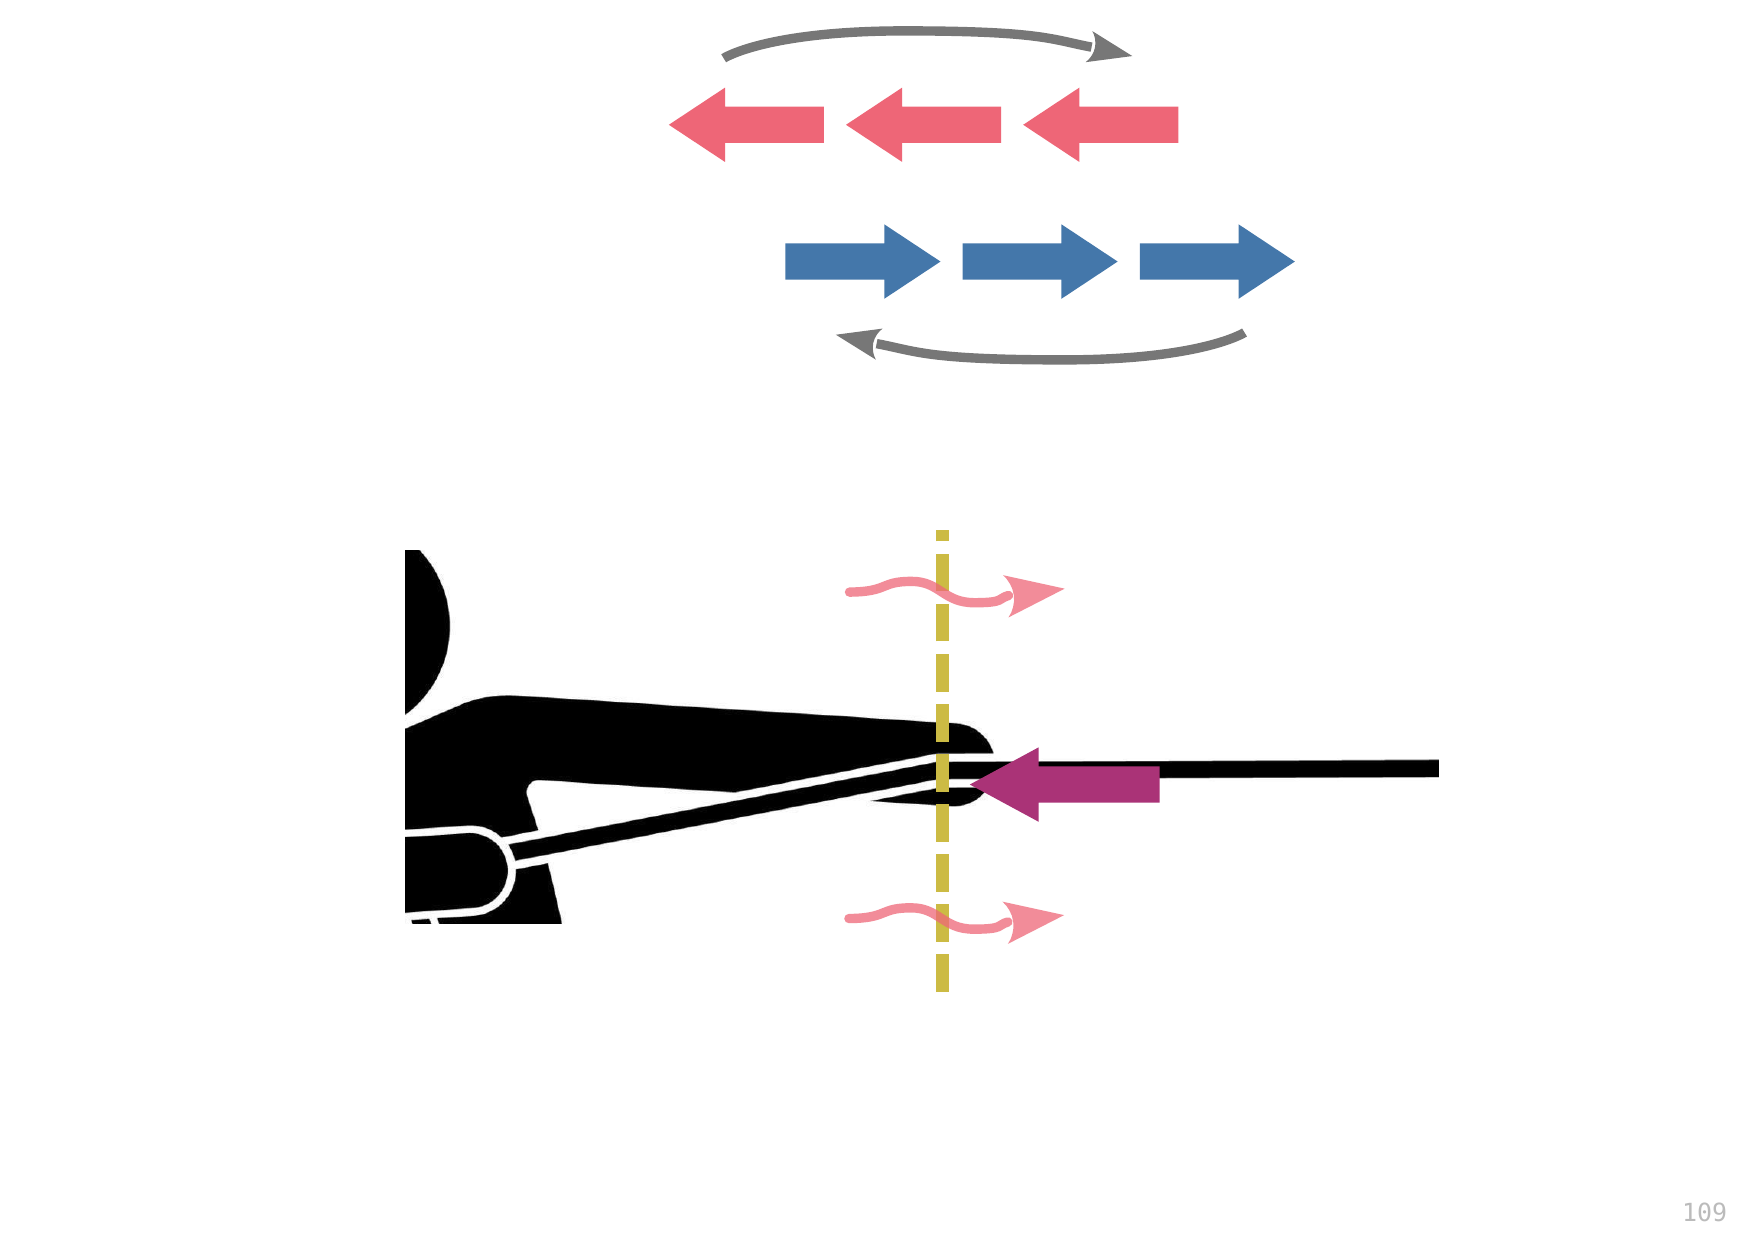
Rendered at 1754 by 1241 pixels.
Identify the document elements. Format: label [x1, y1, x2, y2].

text_box [668, 87, 824, 162]
picture [405, 550, 1439, 924]
text_box [969, 747, 1160, 822]
text_box [785, 224, 941, 299]
text_box [846, 87, 1002, 162]
text_box [1139, 224, 1295, 299]
text_box [962, 224, 1118, 299]
text_box [1023, 87, 1179, 162]
